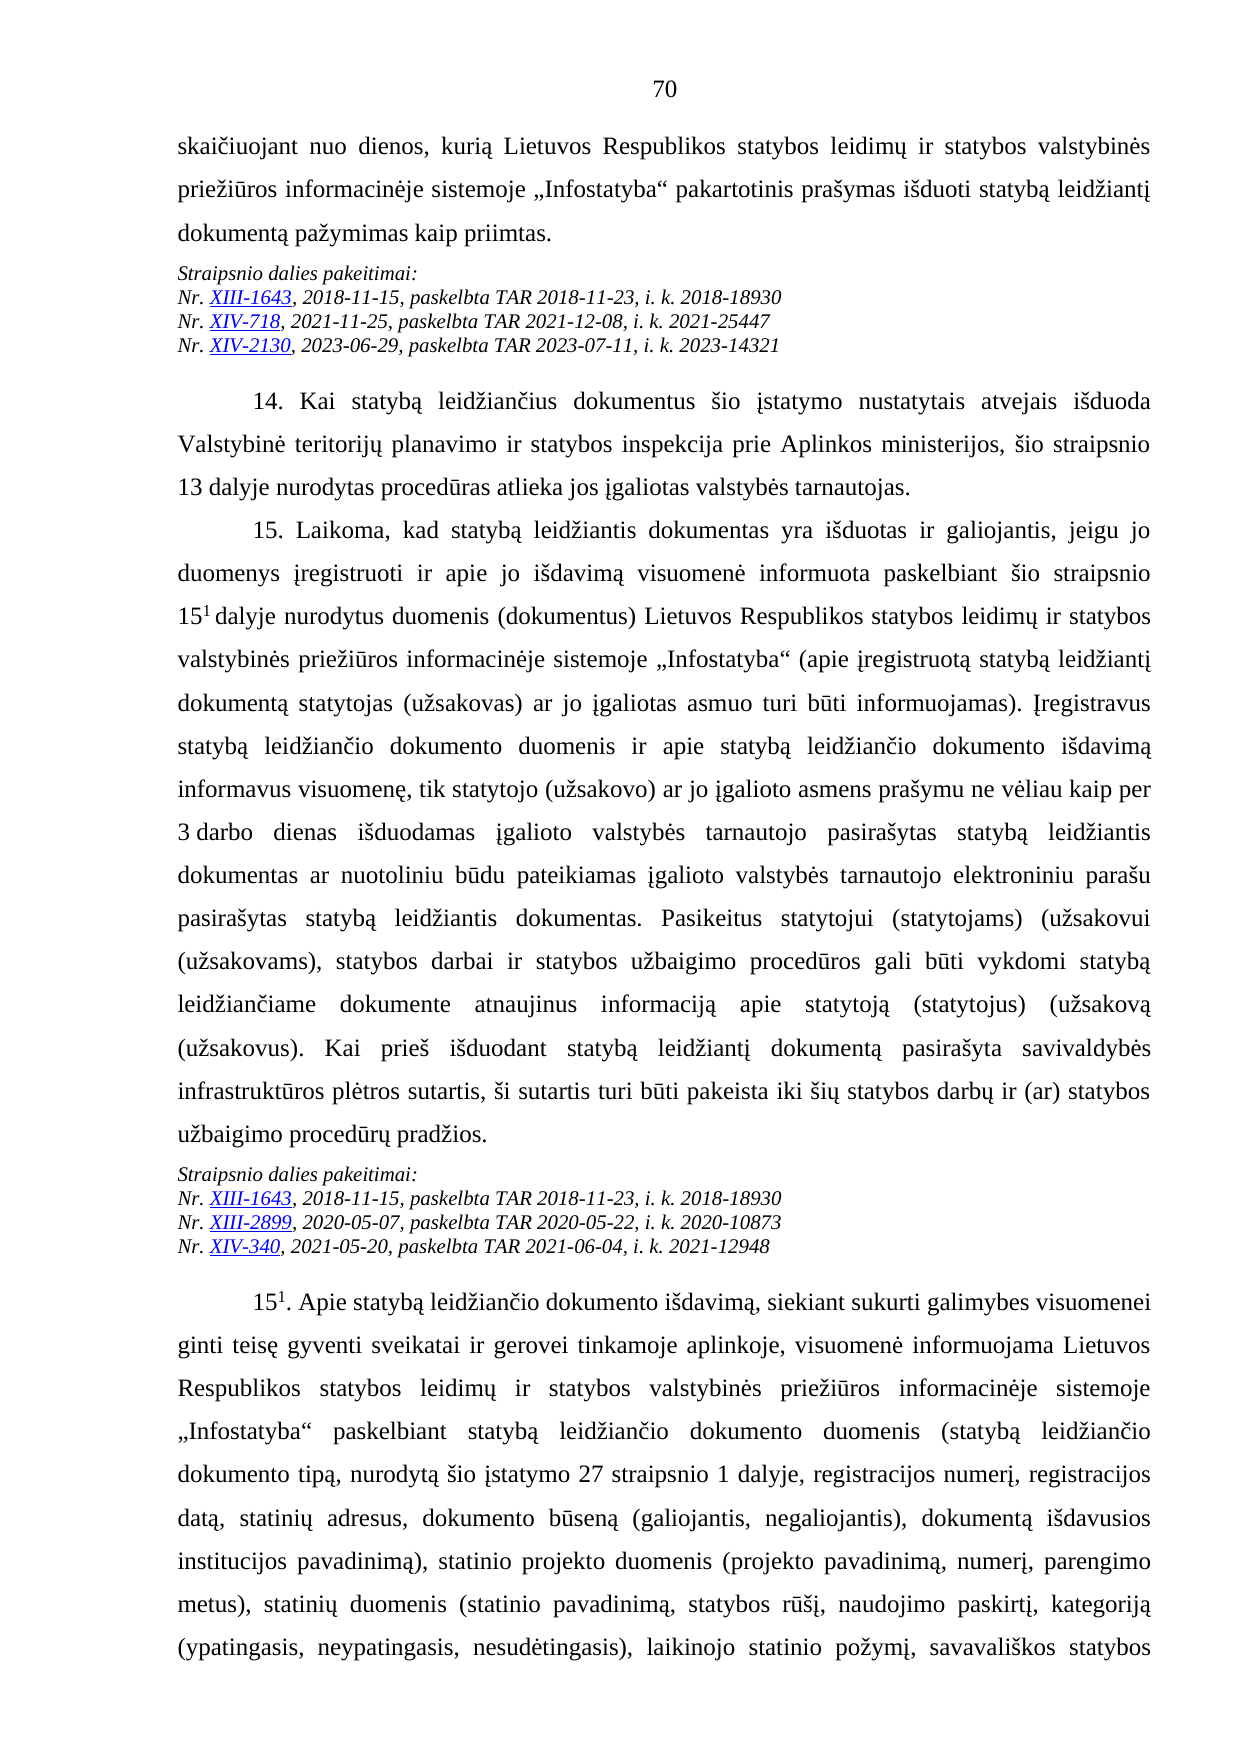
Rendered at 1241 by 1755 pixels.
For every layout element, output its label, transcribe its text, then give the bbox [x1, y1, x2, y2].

text Nr. XIII-2899, 2020-05-07, paskelbta TAR 2020-05-22, i. k. 2020-10873 [177, 1210, 1152, 1234]
text Straipsnio dalies pakeitimai: [177, 261, 1152, 285]
text 151. Apie statybą leidžiančio dokumento išdavimą, siekiant sukurti galimybes visuomenei ginti teisę gyventi sveikatai ir gerovei tinkamoje aplinkoje, visuomenė informuojama Lietuvos Respublikos statybos leidimų ir statybos valstybinės priežiūros informacinėje sistemoje „Infostatyba“ paskelbiant statybą leidžiančio dokumento duomenis (statybą leidžiančio dokumento tipą, nurodytą šio įstatymo 27 straipsnio 1 dalyje, registracijos numerį, registracijos datą, statinių adresus, dokumento būseną (galiojantis, negaliojantis), dokumentą išdavusios institucijos pavadinimą), statinio projekto duomenis (projekto pavadinimą, numerį, parengimo metus), statinių duomenis (statinio pavadinimą, statybos rūšį, naudojimo paskirtį, kategoriją (ypatingasis, neypatingasis, nesudėtingasis), laikinojo statinio požymį, savavališkos statybos [177, 1287, 1152, 1661]
text Nr. XIV-340, 2021-05-20, paskelbta TAR 2021-06-04, i. k. 2021-12948 [177, 1234, 1152, 1258]
text skaičiuojant nuo dienos, kurią Lietuvos Respublikos statybos leidimų ir statybos valstybinės priežiūros informacinėje sistemoje „Infostatyba“ pakartotinis prašymas išduoti statybą leidžiantį dokumentą pažymimas kaip priimtas. [177, 131, 1152, 246]
text Straipsnio dalies pakeitimai: [177, 1162, 1152, 1186]
text Nr. XIV-718, 2021-11-25, paskelbta TAR 2021-12-08, i. k. 2021-25447 [177, 309, 1152, 333]
text 15. Laikoma, kad statybą leidžiantis dokumentas yra išduotas ir galiojantis, jeigu jo duomenys įregistruoti ir apie jo išdavimą visuomenė informuota paskelbiant šio straipsnio 151 dalyje nurodytus duomenis (dokumentus) Lietuvos Respublikos statybos leidimų ir statybos valstybinės priežiūros informacinėje sistemoje „Infostatyba“ (apie įregistruotą statybą leidžiantį dokumentą statytojas (užsakovas) ar jo įgaliotas asmuo turi būti informuojamas). Įregistravus statybą leidžiančio dokumento duomenis ir apie statybą leidžiančio dokumento išdavimą informavus visuomenę, tik statytojo (užsakovo) ar jo įgalioto asmens prašymu ne vėliau kaip per 3 darbo dienas išduodamas įgalioto valstybės tarnautojo pasirašytas statybą leidžiantis dokumentas ar nuotoliniu būdu pateikiamas įgalioto valstybės tarnautojo elektroniniu parašu pasirašytas statybą leidžiantis dokumentas. Pasikeitus statytojui (statytojams) (užsakovui (užsakovams), statybos darbai ir statybos užbaigimo procedūros gali būti vykdomi statybą leidžiančiame dokumente atnaujinus informaciją apie statytoją (statytojus) (užsakovą (užsakovus). Kai prieš išduodant statybą leidžiantį dokumentą pasirašyta savivaldybės infrastruktūros plėtros sutartis, ši sutartis turi būti pakeista iki šių statybos darbų ir (ar) statybos užbaigimo procedūrų pradžios. [177, 515, 1152, 1148]
text Nr. XIII-1643, 2018-11-15, paskelbta TAR 2018-11-23, i. k. 2018-18930 [177, 285, 1152, 309]
text Nr. XIII-1643, 2018-11-15, paskelbta TAR 2018-11-23, i. k. 2018-18930 [177, 1186, 1152, 1210]
text Nr. XIV-2130, 2023-06-29, paskelbta TAR 2023-07-11, i. k. 2023-14321 [177, 333, 1152, 357]
text 14. Kai statybą leidžiančius dokumentus šio įstatymo nustatytais atvejais išduoda Valstybinė teritorijų planavimo ir statybos inspekcija prie Aplinkos ministerijos, šio straipsnio 13 dalyje nurodytas procedūras atlieka jos įgaliotas valstybės tarnautojas. [177, 386, 1152, 501]
